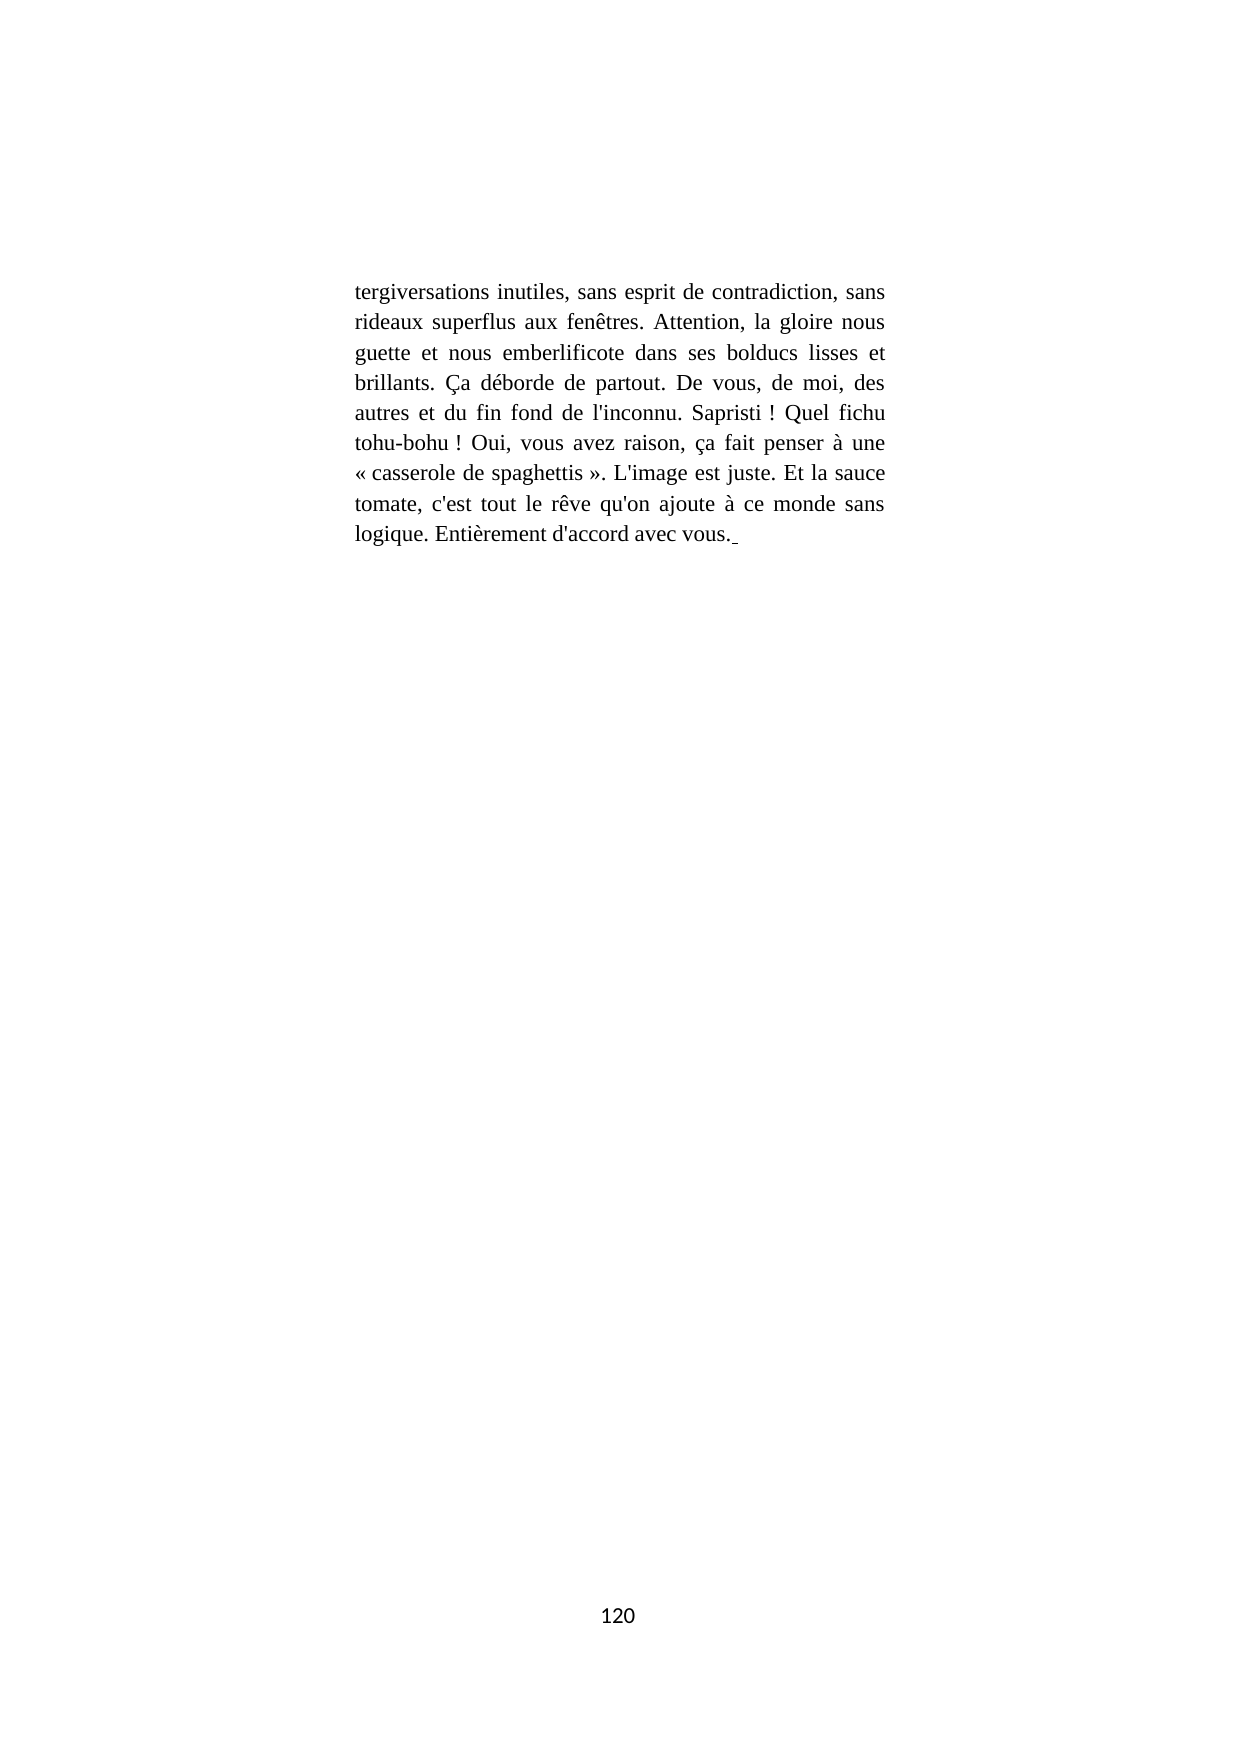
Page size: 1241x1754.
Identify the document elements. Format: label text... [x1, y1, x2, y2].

text tergiversations inutiles, sans esprit de contradiction, sans rideaux superflus aux fenêtres. Attention, la gloire nous guette et nous emberlificote dans ses bolducs lisses et brillants. Ça déborde de partout. De vous, de moi, des autres et du fin fond de l'inconnu. Sapristi ! Quel fichu tohu-bohu ! Oui, vous avez raison, ça fait penser à une « casserole de spaghettis ». L'image est juste. Et la sauce tomate, c'est tout le rêve qu'on ajoute à ce monde sans logique. Entièrement d'accord avec vous. [354, 278, 886, 546]
